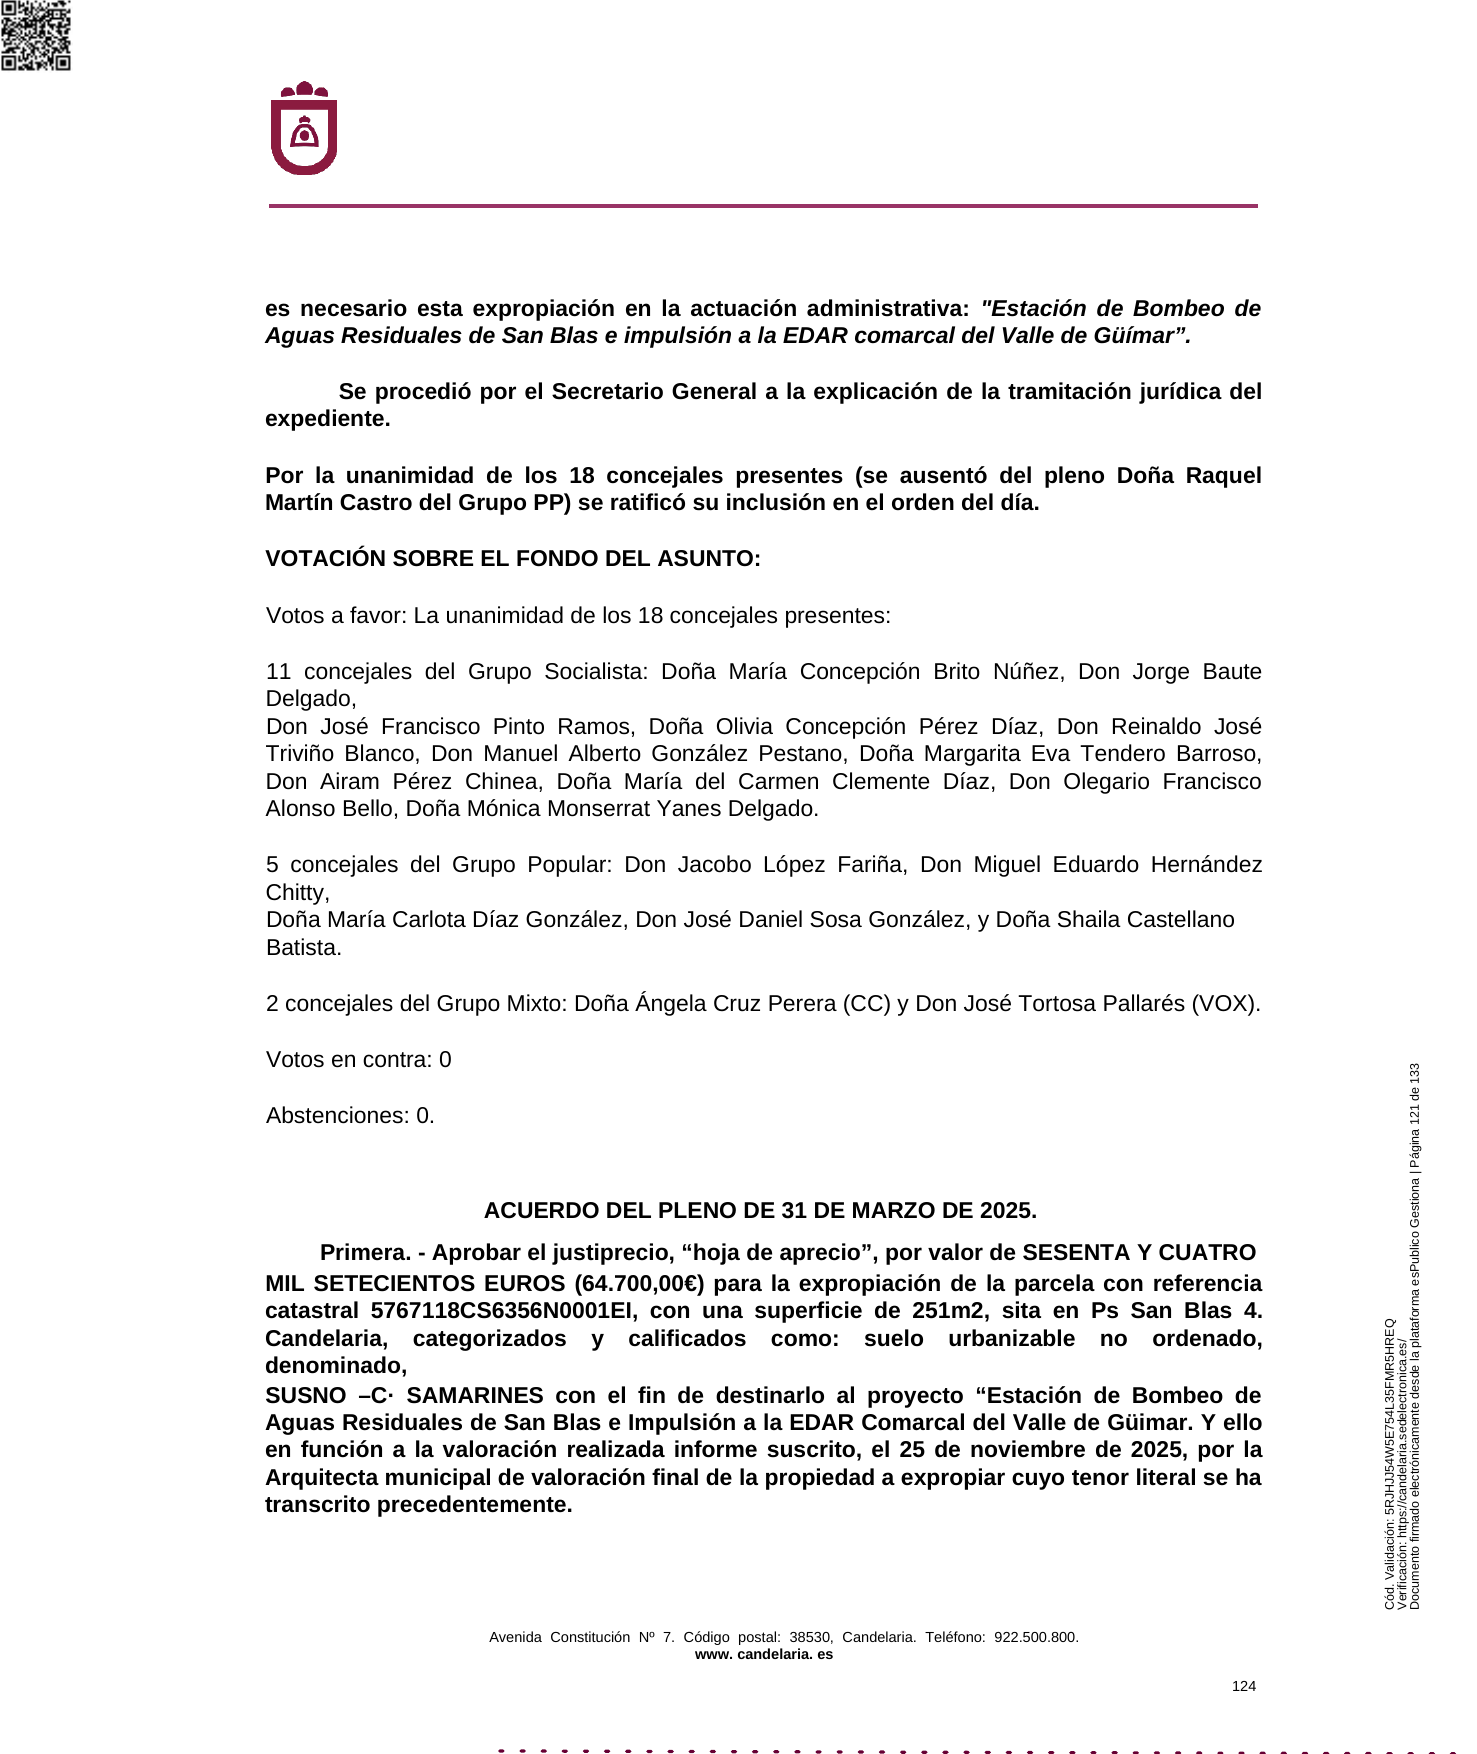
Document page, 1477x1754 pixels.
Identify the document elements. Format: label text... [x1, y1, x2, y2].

text 2 concejales del Grupo Mixto: Doña Ángela Cruz Perera (CC) y Don José Tortosa Pallarés (VOX). [265, 990, 1263, 1017]
text SUSNO –C· SAMARINES con el fin de destinarlo al proyecto “Estación de Bombeo de Aguas Residuales de San Blas e Impulsión a la EDAR Comarcal del Valle de Güimar. Y ello en función a la valoración realizada informe suscrito, el 25 de noviembre de 2025, por la Arquitecta municipal de valoración final de la propiedad a expropiar cuyo tenor literal se ha transcrito precedentemente. [265, 1382, 1263, 1517]
text Abstenciones: 0. [265, 1102, 1263, 1129]
text VOTACIÓN SOBRE EL FONDO DEL ASUNTO: [265, 545, 1263, 571]
text es necesario esta expropiación en la actuación administrativa: "Estación de Bombeo de Aguas Residuales de San Blas e impulsión a la EDAR comarcal del Valle de Güímar”. [265, 294, 1263, 348]
text Don José Francisco Pinto Ramos, Doña Olivia Concepción Pérez Díaz, Don Reinaldo José Triviño Blanco, Don Manuel Alberto González Pestano, Doña Margarita Eva Tendero Barroso, Don Airam Pérez Chinea, Doña María del Carmen Clemente Díaz, Don Olegario Francisco Alonso Bello, Doña Mónica Monserrat Yanes Delgado. [265, 713, 1263, 821]
text MIL SETECIENTOS EUROS (64.700,00€) para la expropiación de la parcela con referencia catastral 5767118CS6356N0001EI, con una superficie de 251m2, sita en Ps San Blas 4. Candelaria, categorizados y calificados como: suelo urbanizable no ordenado, denominado, [265, 1270, 1263, 1378]
text Votos en contra: 0 [265, 1046, 1263, 1073]
text Doña María Carlota Díaz González, Don José Daniel Sosa González, y Doña Shaila Castellano [265, 906, 1263, 933]
text 5 concejales del Grupo Popular: Don Jacobo López Fariña, Don Miguel Eduardo Hernández Chitty, [265, 851, 1263, 905]
text Batista. [265, 934, 1263, 961]
text 11 concejales del Grupo Socialista: Doña María Concepción Brito Núñez, Don Jorge Baute Delgado, [265, 658, 1263, 711]
text Por la unanimidad de los 18 concejales presentes (se ausentó del pleno Doña Raquel Martín Castro del Grupo PP) se ratificó su inclusión en el orden del día. [265, 462, 1263, 515]
text Se procedió por el Secretario General a la explicación de la tramitación jurídica del expediente. [265, 378, 1263, 431]
text Votos a favor: La unanimidad de los 18 concejales presentes: [265, 602, 1263, 628]
text ACUERDO DEL PLENO DE 31 DE MARZO DE 2025. [339, 1197, 1188, 1223]
text Primera. - Aprobar el justiprecio, “hoja de aprecio”, por valor de SESENTA Y CUATRO [228, 1239, 1263, 1266]
